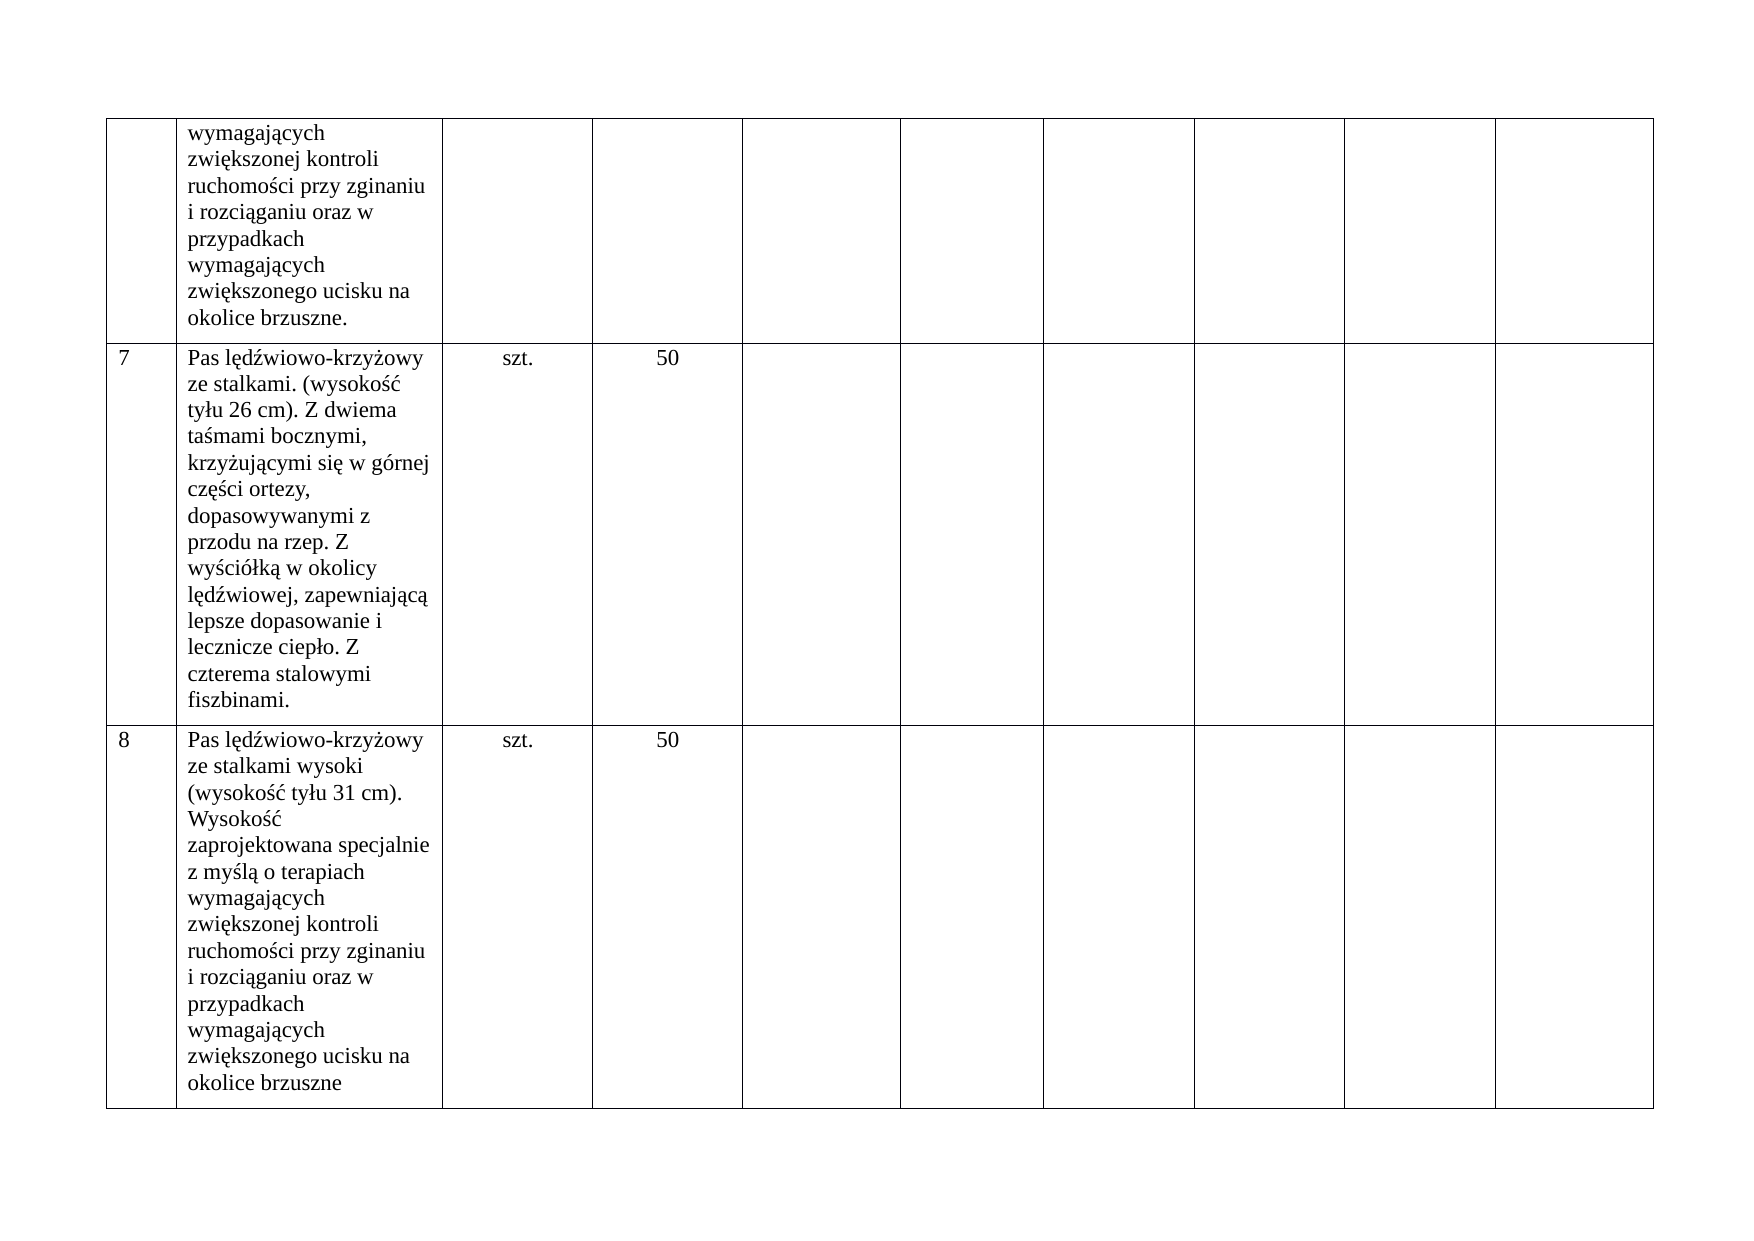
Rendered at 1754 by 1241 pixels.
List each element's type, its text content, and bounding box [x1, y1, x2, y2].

table_cell [593, 119, 742, 342]
table_cell [1496, 119, 1653, 342]
table_cell 50 [593, 344, 742, 725]
table_cell [1044, 726, 1194, 1107]
table_cell [1496, 344, 1653, 725]
table_cell [743, 344, 900, 725]
table_cell [901, 726, 1043, 1107]
table_cell 7 [107, 344, 176, 725]
table_cell [901, 119, 1043, 342]
table_cell 50 [593, 726, 742, 1107]
table_cell [1044, 344, 1194, 725]
table_cell wymagających zwiększonej kontroli ruchomości przy zginaniu i rozciąganiu oraz w przypadkach wymagających zwiększonego ucisku na okolice brzuszne. [177, 119, 442, 342]
table_cell [1195, 344, 1344, 725]
table_cell Pas lędźwiowo-krzyżowy ze stalkami wysoki (wysokość tyłu 31 cm). Wysokość zaprojektowana specjalnie z myślą o terapiach wymagających zwiększonej kontroli ruchomości przy zginaniu i rozciąganiu oraz w przypadkach wymagających zwiększonego ucisku na okolice brzuszne [177, 726, 442, 1107]
table_cell szt. [443, 344, 592, 725]
table_cell [1044, 119, 1194, 342]
table_cell [107, 119, 176, 342]
table_cell [1345, 119, 1495, 342]
table_cell [743, 726, 900, 1107]
table_cell [1496, 726, 1653, 1107]
table_cell [901, 344, 1043, 725]
table_cell szt. [443, 726, 592, 1107]
table_cell [1195, 119, 1344, 342]
table_cell [743, 119, 900, 342]
table_cell [443, 119, 592, 342]
table_cell 8 [107, 726, 176, 1107]
table_cell Pas lędźwiowo-krzyżowy ze stalkami. (wysokość tyłu 26 cm). Z dwiema taśmami bocznymi, krzyżującymi się w górnej części ortezy, dopasowywanymi z przodu na rzep. Z wyściółką w okolicy lędźwiowej, zapewniającą lepsze dopasowanie i lecznicze ciepło. Z czterema stalowymi fiszbinami. [177, 344, 442, 725]
table_cell [1345, 726, 1495, 1107]
table_cell [1195, 726, 1344, 1107]
table_cell [1345, 344, 1495, 725]
